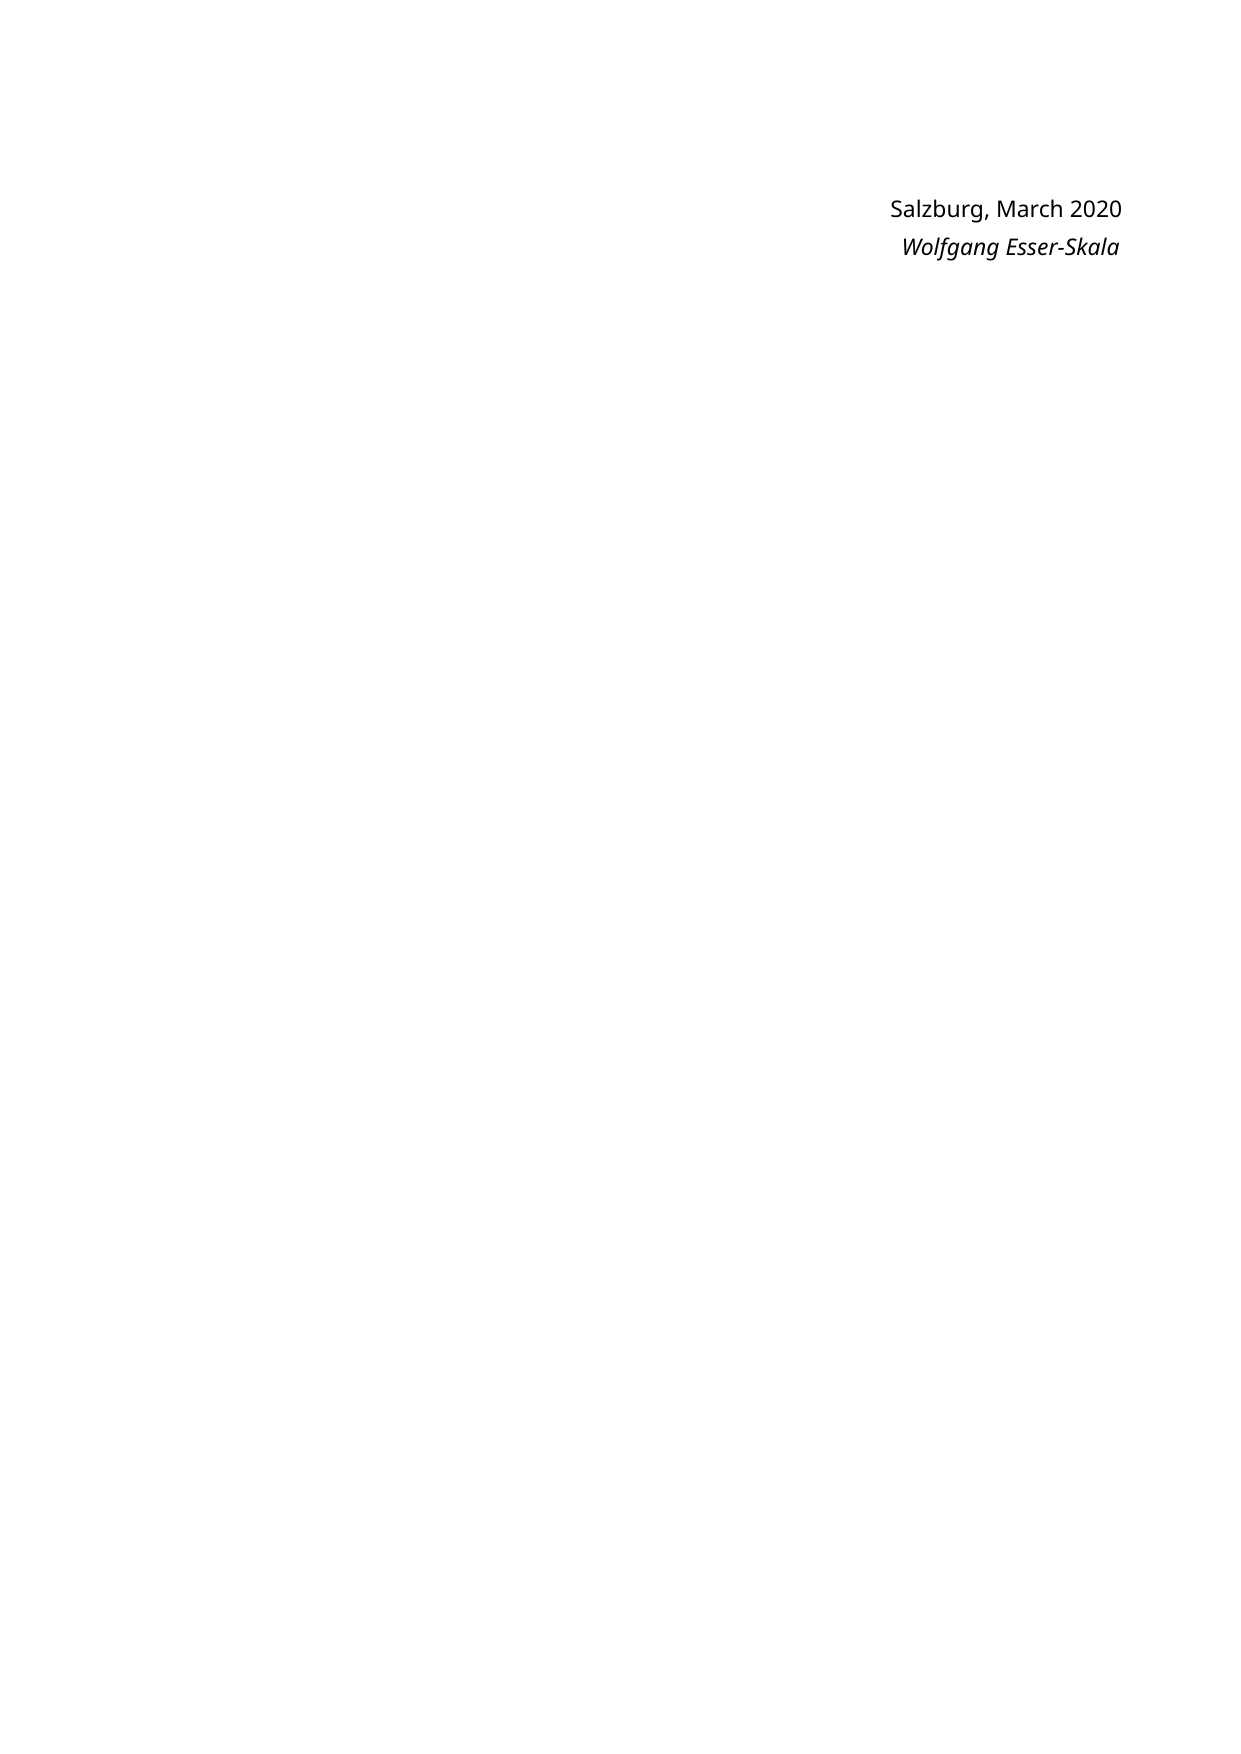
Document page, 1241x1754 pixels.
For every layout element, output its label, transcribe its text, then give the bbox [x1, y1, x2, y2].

text Salzburg, March 2020 Wolfgang Esser-Skala [236, 193, 1122, 262]
